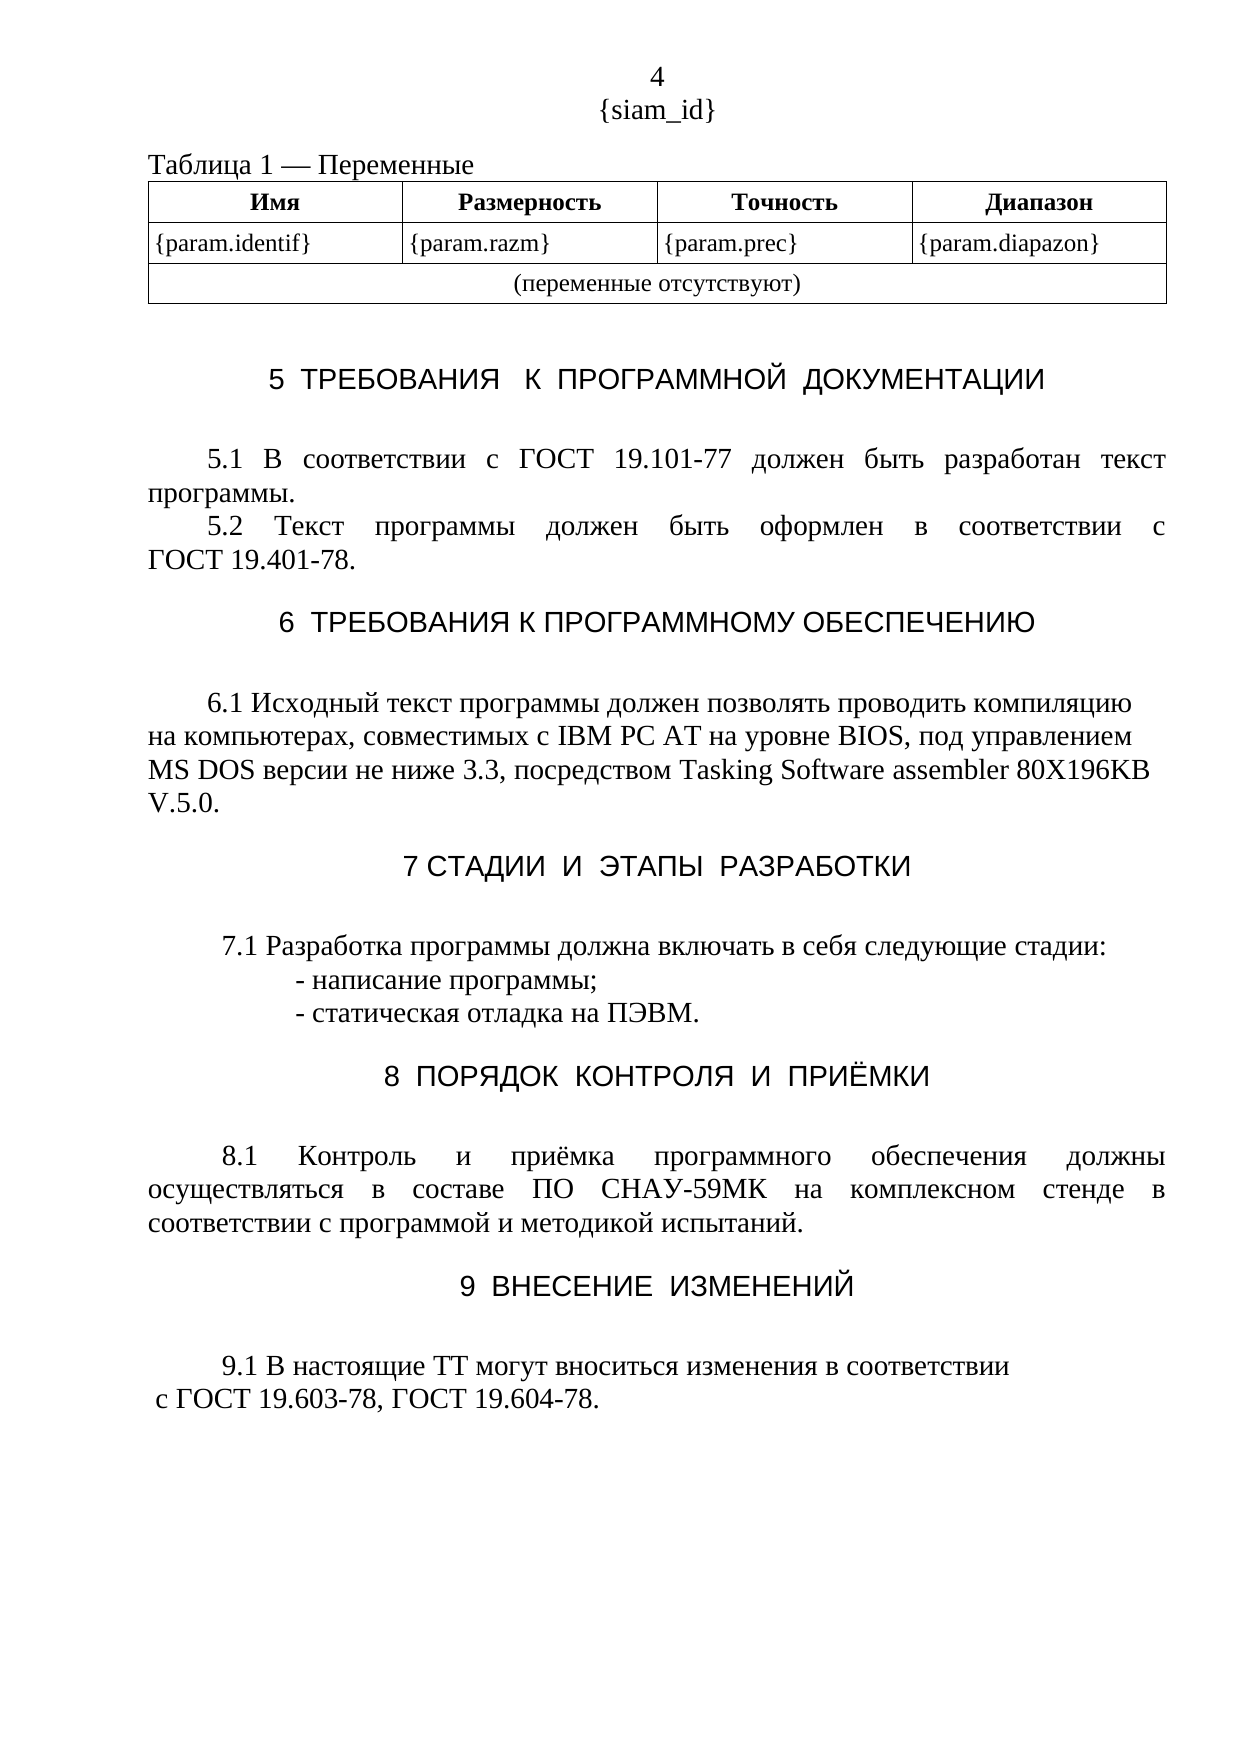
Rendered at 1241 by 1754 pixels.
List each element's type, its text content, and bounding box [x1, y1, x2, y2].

text 5.1 В соответствии с ГОСТ 19.101-77 должен быть разработан текст программы. [148, 442, 1166, 509]
text с ГОСТ 19.603-78, ГОСТ 19.604-78. [148, 1382, 1166, 1415]
table_header Имя [149, 182, 402, 222]
text - статическая отладка на ПЭВМ. [148, 996, 1166, 1029]
table_cell {param.razm} [403, 223, 657, 262]
text Таблица 1 ­— Переменные [148, 148, 1166, 181]
subtitle 8 ПОРЯДОК КОНТРОЛЯ И ПРИЁМКИ [148, 1058, 1166, 1092]
table_cell {param.prec} [658, 223, 912, 262]
subtitle 6 ТРЕБОВАНИЯ К ПРОГРАММНОМУ ОБЕСПЕЧЕНИЮ [148, 605, 1166, 639]
subtitle 7 СТАДИИ И ЭТАПЫ РАЗРАБОТКИ [148, 849, 1166, 882]
table_header Точность [658, 182, 912, 222]
table_cell {param.identif} [149, 223, 402, 262]
table_cell {param.diapazon} [913, 223, 1166, 262]
text 8.1 Контроль и приёмка программного обеспечения должны осуществляться в составе ПО СНАУ-59МК на комплексном стенде в соответствии с программой и методикой испытаний. [148, 1138, 1166, 1239]
table_cell (переменные отсутствуют) [149, 264, 1166, 303]
subtitle 9 ВНЕСЕНИЕ ИЗМЕНЕНИЙ [148, 1268, 1166, 1302]
table_header Диапазон [913, 182, 1166, 222]
text 6.1 Исходный текст программы должен позволять проводить компиляцию на компьютерах, совместимых с IBM PC AT на уровне BIOS, под управлением MS DOS версии не ниже 3.3, посредством Tasking Software assembler 80X196KB V.5.0. [148, 685, 1166, 819]
subtitle 5 ТРЕБОВАНИЯ К ПРОГРАММНОЙ ДОКУМЕНТАЦИИ [148, 362, 1166, 395]
text - написание программы; [148, 962, 1166, 996]
text 9.1 В настоящие ТТ могут вноситься изменения в соответствии [148, 1348, 1166, 1382]
table_header Размерность [403, 182, 657, 222]
text 7.1 Разработка программы должна включать в себя следующие стадии: [148, 928, 1166, 962]
text 5.2 Текст программы должен быть оформлен в соответствии с ГОСТ 19.401‑78. [148, 509, 1166, 576]
